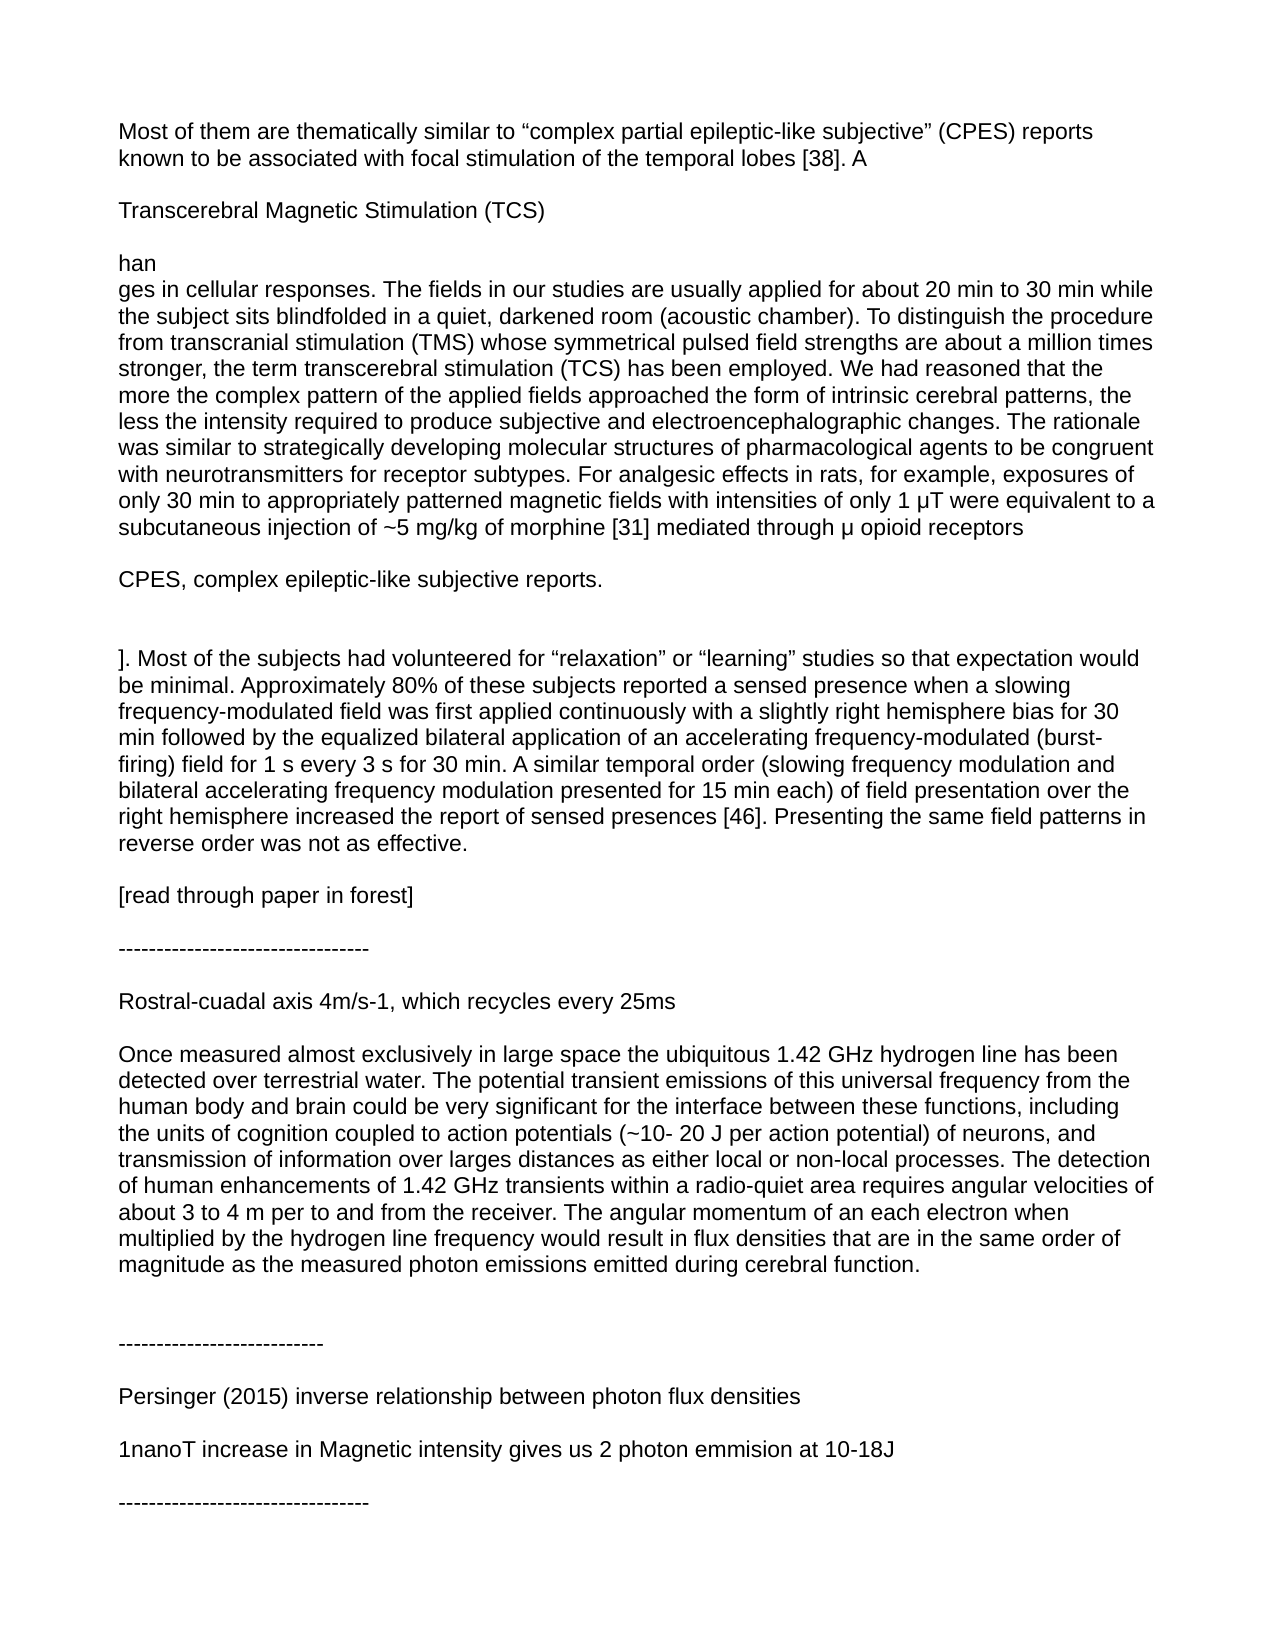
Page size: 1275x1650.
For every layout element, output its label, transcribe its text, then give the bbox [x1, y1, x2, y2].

text --------------------------------- [118, 935, 1157, 961]
text CPES, complex epileptic-like subjective reports. [118, 566, 1157, 592]
text --------------------------------- [118, 1488, 1157, 1515]
text Transcerebral Magnetic Stimulation (TCS) [118, 197, 1157, 223]
text ]. Most of the subjects had volunteered for “relaxation” or “learning” studies so that expectation would be minimal. Approximately 80% of these subjects reported a sensed presence when a slowing frequency-modulated field was first applied continuously with a slightly right hemisphere bias for 30 min followed by the equalized bilateral application of an accelerating frequency-modulated (burst-firing) field for 1 s every 3 s for 30 min. A similar temporal order (slowing frequency modulation and bilateral accelerating frequency modulation presented for 15 min each) of field presentation over the right hemisphere increased the report of sensed presences [46]. Presenting the same field patterns in reverse order was not as effective. [118, 645, 1157, 856]
text [read through paper in forest] [118, 882, 1157, 909]
text Most of them are thematically similar to “complex partial epileptic-like subjective” (CPES) reports known to be associated with focal stimulation of the temporal lobes [38]. A [118, 118, 1157, 171]
text Once measured almost exclusively in large space the ubiquitous 1.42 GHz hydrogen line has been detected over terrestrial water. The potential transient emissions of this universal frequency from the human body and brain could be very significant for the interface between these functions, including the units of cognition coupled to action potentials (~10- 20 J per action potential) of neurons, and transmission of information over larges distances as either local or non-local processes. The detection of human enhancements of 1.42 GHz transients within a radio-quiet area requires angular velocities of about 3 to 4 m per to and from the receiver. The angular momentum of an each electron when multiplied by the hydrogen line frequency would result in flux densities that are in the same order of magnitude as the measured photon emissions emitted during cerebral function. [118, 1041, 1157, 1278]
text Rostral-cuadal axis 4m/s-1, which recycles every 25ms [118, 988, 1157, 1014]
text Persinger (2015) inverse relationship between photon flux densities [118, 1383, 1157, 1409]
text han [118, 250, 1157, 276]
text --------------------------- [118, 1330, 1157, 1357]
text ges in cellular responses. The fields in our studies are usually applied for about 20 min to 30 min while the subject sits blindfolded in a quiet, darkened room (acoustic chamber). To distinguish the procedure from transcranial stimulation (TMS) whose symmetrical pulsed field strengths are about a million times stronger, the term transcerebral stimulation (TCS) has been employed. We had reasoned that the more the complex pattern of the applied fields approached the form of intrinsic cerebral patterns, the less the intensity required to produce subjective and electroencephalographic changes. The rationale was similar to strategically developing molecular structures of pharmacological agents to be congruent with neurotransmitters for receptor subtypes. For analgesic effects in rats, for example, exposures of only 30 min to appropriately patterned magnetic fields with intensities of only 1 μT were equivalent to a subcutaneous injection of ~5 mg/kg of morphine [31] mediated through μ opioid receptors [118, 276, 1157, 540]
text 1nanoT increase in Magnetic intensity gives us 2 photon emmision at 10-18J [118, 1436, 1157, 1462]
